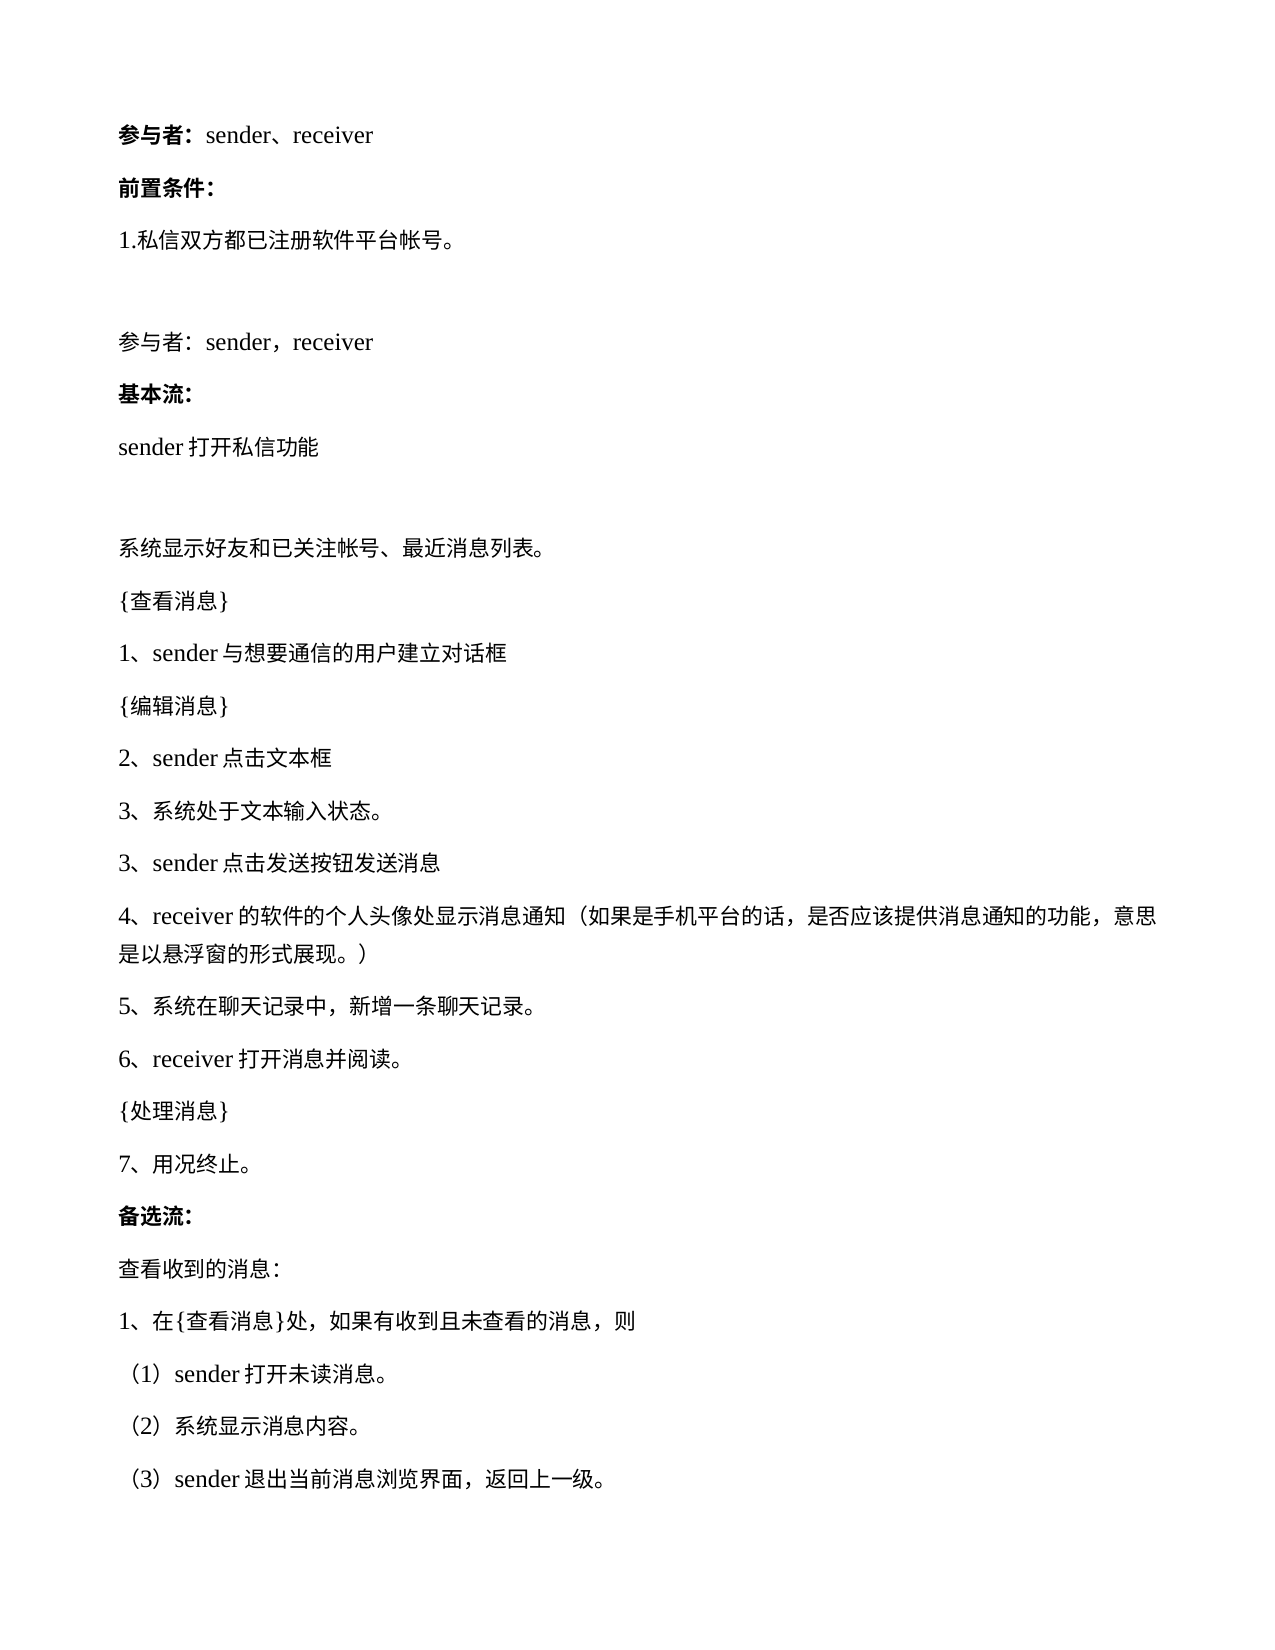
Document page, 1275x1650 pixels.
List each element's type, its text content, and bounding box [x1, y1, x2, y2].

text 备选流： [118, 1199, 1157, 1231]
text 参与者：sender、receiver [118, 118, 1157, 150]
text 7、用况终止。 [118, 1147, 1157, 1178]
text 3、系统处于文本输入状态。 [118, 794, 1157, 825]
text （3）sender退出当前消息浏览界面，返回上一级。 [118, 1462, 1157, 1493]
text 2、sender点击文本框 [118, 741, 1157, 773]
text （1）sender打开未读消息。 [118, 1357, 1157, 1388]
text 1、在{查看消息}处，如果有收到且未查看的消息，则 [118, 1304, 1157, 1336]
text {处理消息} [118, 1094, 1157, 1126]
text 5、系统在聊天记录中，新增一条聊天记录。 [118, 989, 1157, 1021]
text {编辑消息} [118, 689, 1157, 720]
text {查看消息} [118, 584, 1157, 615]
text 前置条件： [118, 171, 1157, 202]
text 查看收到的消息： [118, 1252, 1157, 1283]
text （2）系统显示消息内容。 [118, 1409, 1157, 1441]
text 4、receiver的软件的个人头像处显示消息通知（如果是手机平台的话，是否应该提供消息通知的功能，意思是以悬浮窗的形式展现。） [118, 899, 1157, 968]
text 6、receiver打开消息并阅读。 [118, 1042, 1157, 1073]
text 基本流： [118, 377, 1157, 409]
text 参与者：sender，receiver [118, 325, 1157, 356]
text 1.私信双方都已注册软件平台帐号。 [118, 223, 1157, 255]
text 1、sender与想要通信的用户建立对话框 [118, 636, 1157, 668]
text 系统显示好友和已关注帐号、最近消息列表。 [118, 531, 1157, 563]
text sender打开私信功能 [118, 430, 1157, 461]
text 3、sender点击发送按钮发送消息 [118, 846, 1157, 878]
